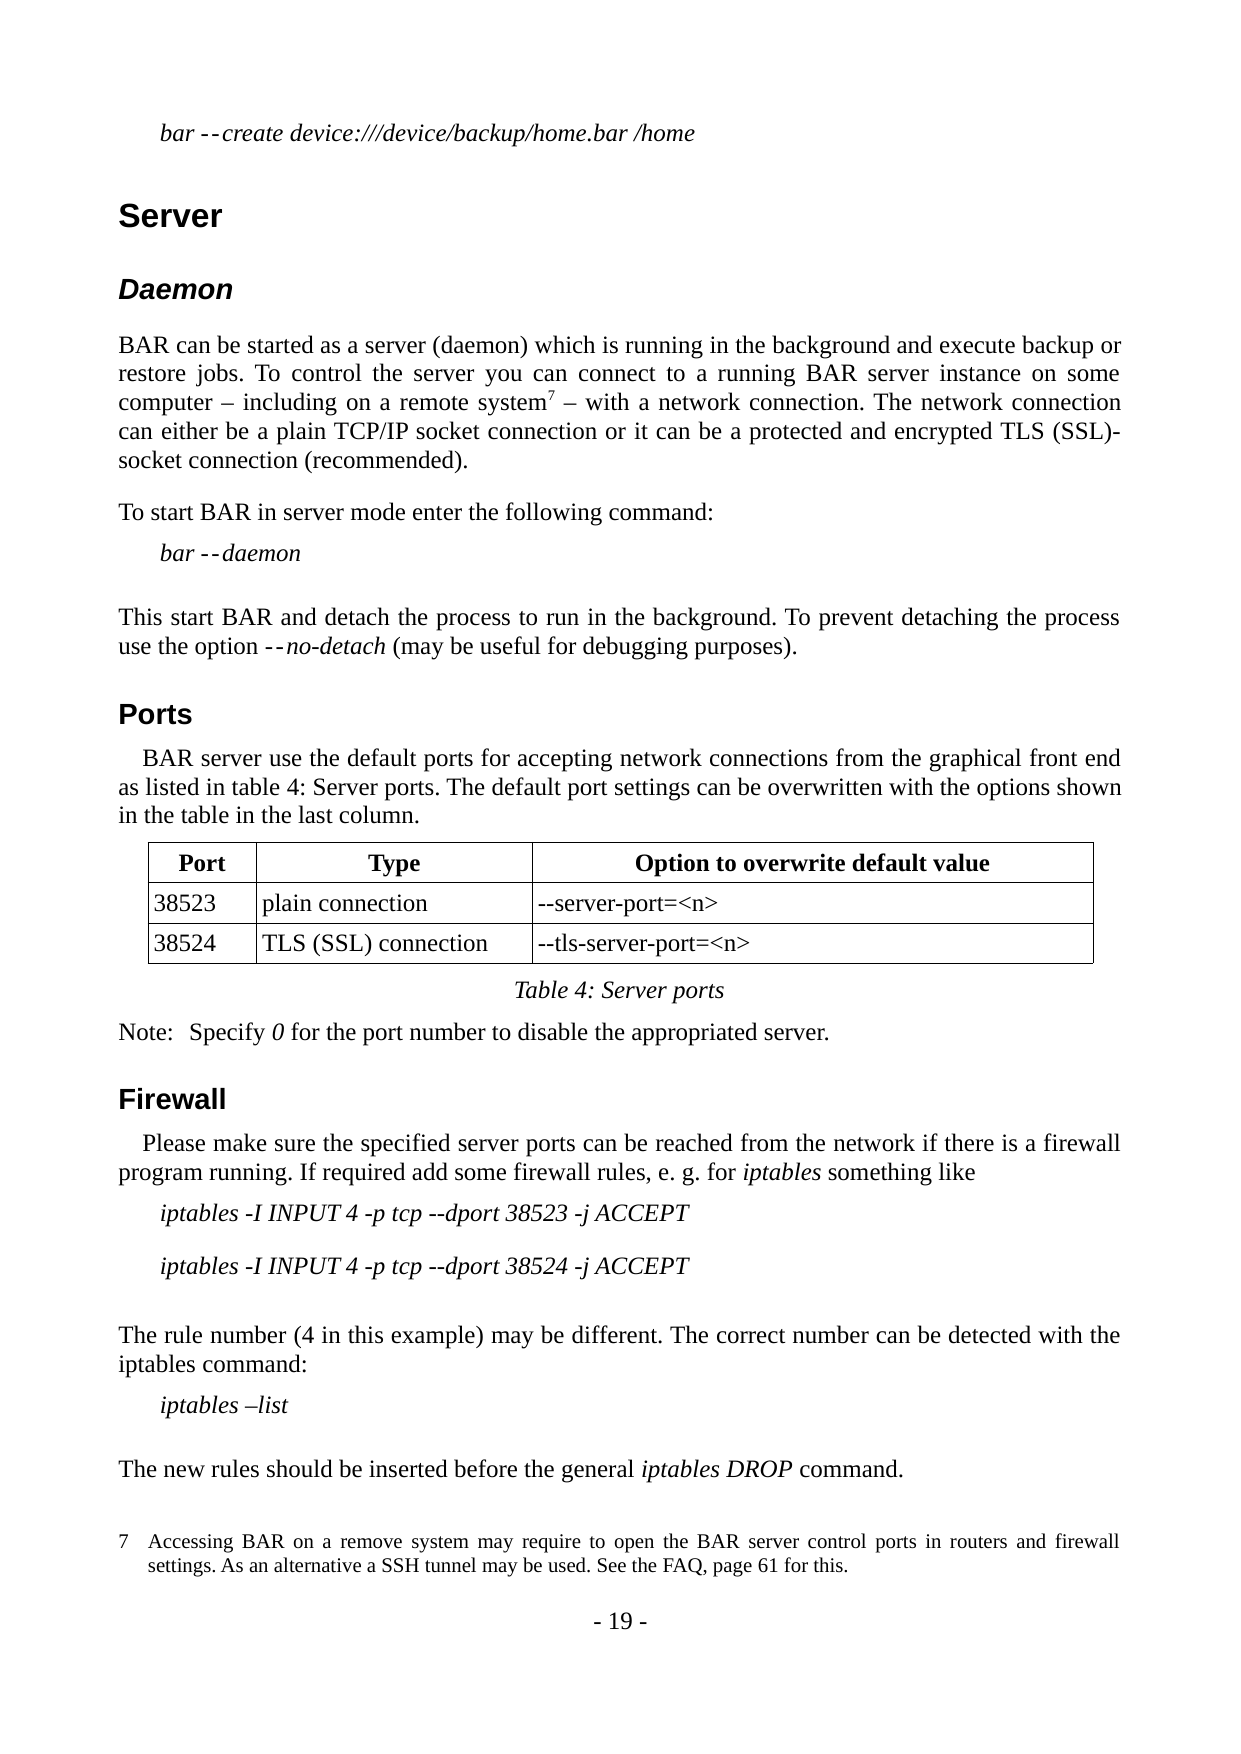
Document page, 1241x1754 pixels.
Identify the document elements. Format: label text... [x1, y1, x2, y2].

text bar ‑‑create device:///device/backup/home.bar /home [159, 118, 1122, 147]
text The new rules should be inserted before the general iptables DROP command. [118, 1454, 1122, 1483]
text The rule number (4 in this example) may be different. The correct number can be detected with the iptables command: [118, 1320, 1122, 1378]
text Accessing BAR on a remove system may require to open the BAR server control ports in routers and firewall settings. As an alternative a SSH tunnel may be used. See the FAQ, page 64 for this. [118, 1529, 1122, 1577]
table_header Option to overwrite default value [533, 843, 1093, 882]
text BAR server use the default ports for accepting network connections from the graphical front end as listed in table 4: Server ports. The default port settings can be overwritten with the options shown in the table in the last column. [118, 743, 1122, 829]
table_cell 38524 [149, 924, 256, 963]
text Note: Specify 0 for the port number to disable the appropriated server. [118, 1017, 1122, 1045]
text BAR can be started as a server (daemon) which is running in the background and execute backup or restore jobs. To control the server you can connect to a running BAR server instance on some computer – including on a remote system – with a network connection. The network connection can either be a plain TCP/IP socket connection or it can be a protected and encrypted TLS (SSL)-socket connection (recommended). [118, 330, 1122, 473]
table_cell --server-port=<n> [533, 883, 1093, 922]
text iptables -I INPUT 4 -p tcp --dport 38523 -j ACCEPT [159, 1198, 1122, 1227]
text To start BAR in server mode enter the following command: [118, 497, 1122, 526]
table_header Type [257, 843, 532, 882]
table_cell 38523 [149, 883, 256, 922]
table_cell --tls-server-port=<n> [533, 924, 1093, 963]
text Please make sure the specified server ports can be reached from the network if there is a firewall program running. If required add some firewall rules, e. g. for iptables something like [118, 1128, 1122, 1186]
text Table 4: Server ports [118, 975, 1122, 1004]
table_cell plain connection [257, 883, 532, 922]
table_cell TLS (SSL) connection [257, 924, 532, 963]
subtitle Server [118, 196, 1122, 234]
subtitle Daemon [118, 272, 1122, 305]
table_header Port [149, 843, 256, 882]
text iptables -I INPUT 4 -p tcp --dport 38524 -j ACCEPT [159, 1251, 1122, 1279]
text This start BAR and detach the process to run in the background. To prevent detaching the process use the option ‑‑no-detach (may be useful for debugging purposes). [118, 602, 1122, 660]
text bar ‑‑daemon [159, 538, 1122, 567]
subtitle Firewall [118, 1082, 1122, 1116]
subtitle Ports [118, 697, 1122, 731]
text iptables –list [159, 1390, 1122, 1418]
